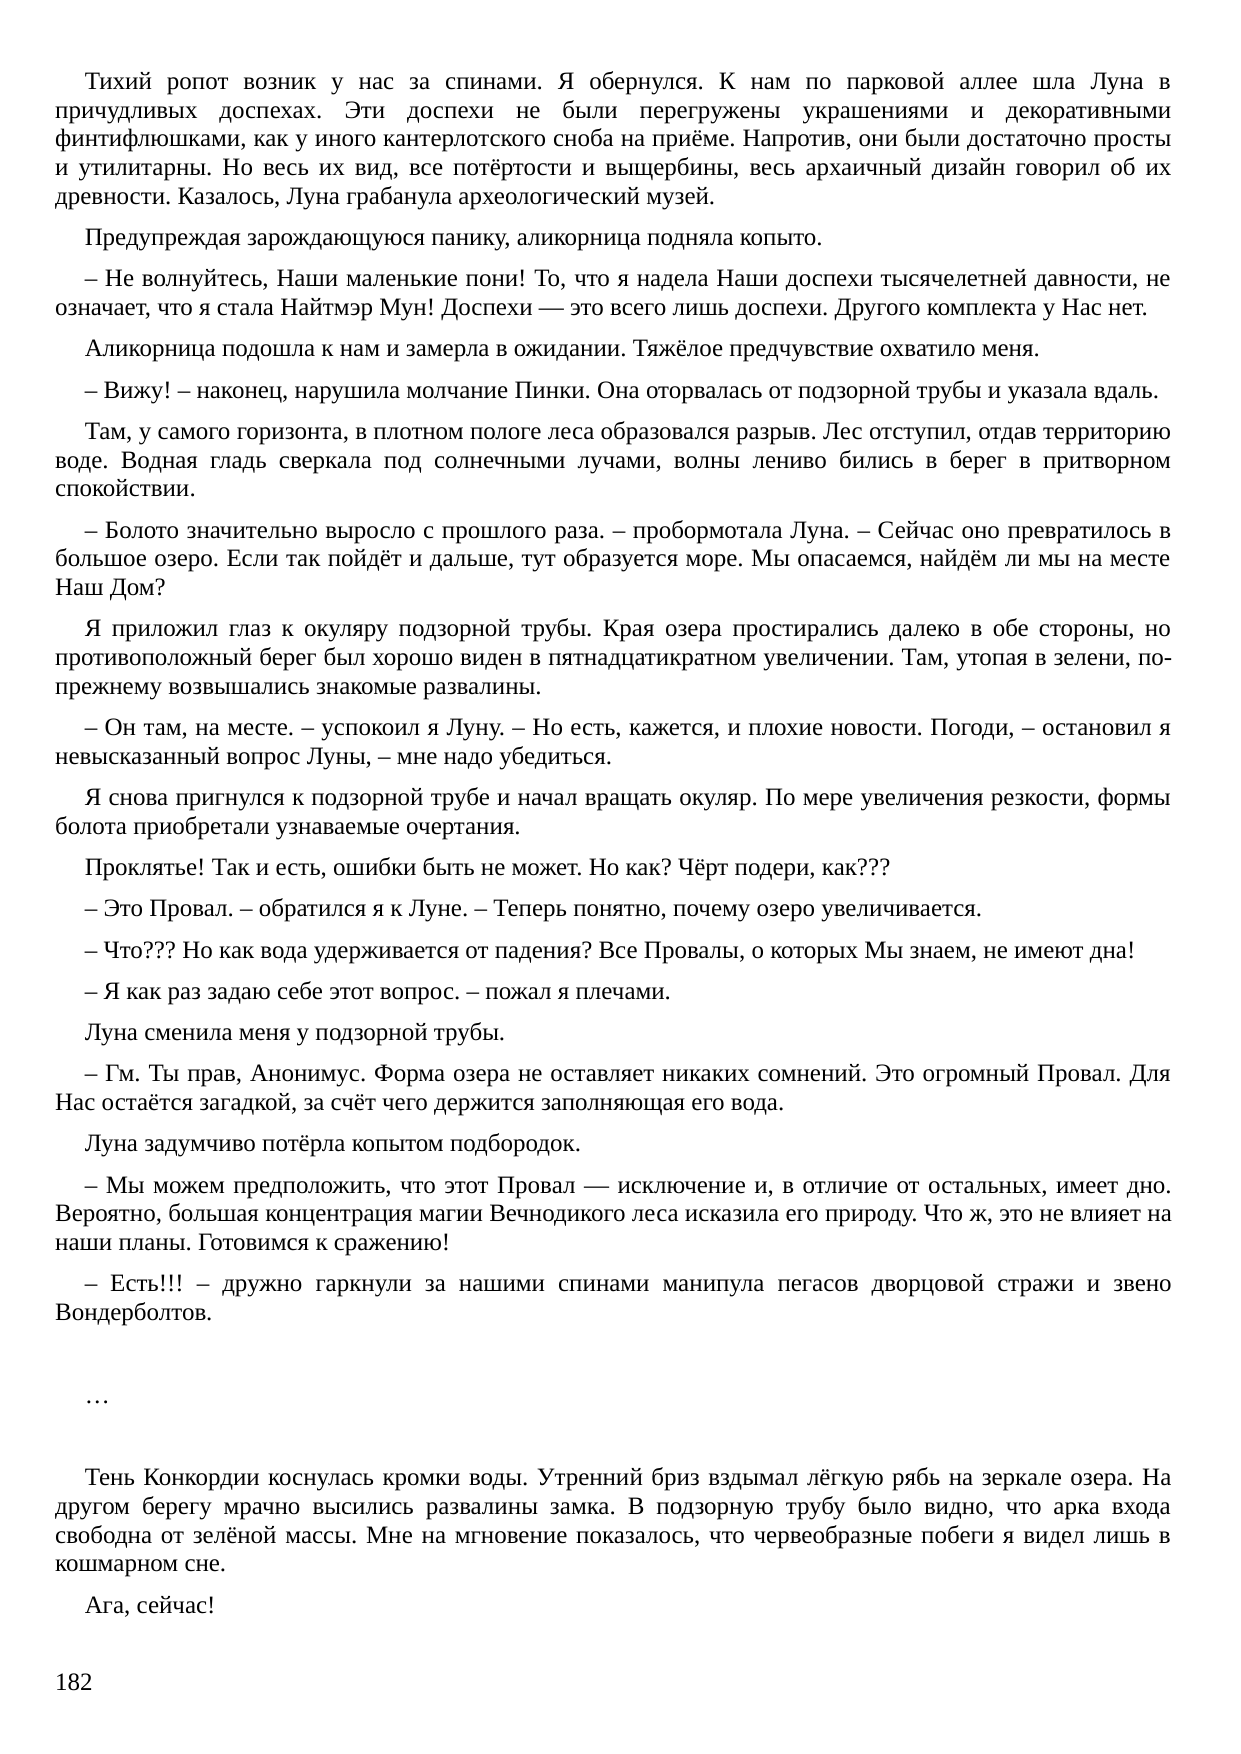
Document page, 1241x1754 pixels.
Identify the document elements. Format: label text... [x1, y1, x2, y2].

text Проклятье! Так и есть, ошибки быть не может. Но как? Чёрт подери, как??? [55, 852, 1173, 881]
text Луна задумчиво потёрла копытом подбородок. [55, 1128, 1173, 1157]
text Я приложил глаз к окуляру подзорной трубы. Края озера простирались далеко в обе стороны, но противоположный берег был хорошо виден в пятнадцатикратном увеличении. Там, утопая в зелени, по-прежнему возвышались знакомые развалины. [55, 613, 1173, 700]
text – Это Провал. – обратился я к Луне. – Теперь понятно, почему озеро увеличивается. [55, 893, 1173, 922]
text Тихий ропот возник у нас за спинами. Я обернулся. К нам по парковой аллее шла Луна в причудливых доспехах. Эти доспехи не были перегружены украшениями и декоративными финтифлюшками, как у иного кантерлотского сноба на приёме. Напротив, они были достаточно просты и утилитарны. Но весь их вид, все потёртости и выщербины, весь архаичный дизайн говорил об их древности. Казалось, Луна грабанула археологический музей. [55, 66, 1173, 210]
text – Я как раз задаю себе этот вопрос. – пожал я плечами. [55, 976, 1173, 1005]
text Предупреждая зарождающуюся панику, аликорница подняла копыто. [55, 222, 1173, 251]
text – Не волнуйтесь, Наши маленькие пони! То, что я надела Наши доспехи тысячелетней давности, не означает, что я стала Найтмэр Мун! Доспехи — это всего лишь доспехи. Другого комплекта у Нас нет. [55, 263, 1173, 321]
text Аликорница подошла к нам и замерла в ожидании. Тяжёлое предчувствие охватило меня. [55, 333, 1173, 362]
text Тень Конкордии коснулась кромки воды. Утренний бриз вздымал лёгкую рябь на зеркале озера. На другом берегу мрачно высились развалины замка. В подзорную трубу было видно, что арка входа свободна от зелёной массы. Мне на мгновение показалось, что червеобразные побеги я видел лишь в кошмарном сне. [55, 1462, 1173, 1577]
text Ага, сейчас! [55, 1590, 1173, 1618]
text Луна сменила меня у подзорной трубы. [55, 1017, 1173, 1046]
text … [55, 1380, 1173, 1408]
text – Гм. Ты прав, Анонимус. Форма озера не оставляет никаких сомнений. Это огромный Провал. Для Нас остаётся загадкой, за счёт чего держится заполняющая его вода. [55, 1058, 1173, 1116]
text – Мы можем предположить, что этот Провал — исключение и, в отличие от остальных, имеет дно. Вероятно, большая концентрация магии Вечнодикого леса исказила его природу. Что ж, это не влияет на наши планы. Готовимся к сражению! [55, 1170, 1173, 1256]
text – Болото значительно выросло с прошлого раза. – пробормотала Луна. – Сейчас оно превратилось в большое озеро. Если так пойдёт и дальше, тут образуется море. Мы опасаемся, найдём ли мы на месте Наш Дом? [55, 515, 1173, 601]
text – Вижу! – наконец, нарушила молчание Пинки. Она оторвалась от подзорной трубы и указала вдаль. [55, 375, 1173, 403]
text – Что??? Но как вода удерживается от падения? Все Провалы, о которых Мы знаем, не имеют дна! [55, 935, 1173, 963]
text – Есть!!! – дружно гаркнули за нашими спинами манипула пегасов дворцовой стражи и звено Вондерболтов. [55, 1268, 1173, 1326]
text Там, у самого горизонта, в плотном пологе леса образовался разрыв. Лес отступил, отдав территорию воде. Водная гладь сверкала под солнечными лучами, волны лениво бились в берег в притворном спокойствии. [55, 416, 1173, 502]
text Я снова пригнулся к подзорной трубе и начал вращать окуляр. По мере увеличения резкости, формы болота приобретали узнаваемые очертания. [55, 782, 1173, 840]
text – Он там, на месте. – успокоил я Луну. – Но есть, кажется, и плохие новости. Погоди, – остановил я невысказанный вопрос Луны, – мне надо убедиться. [55, 712, 1173, 770]
